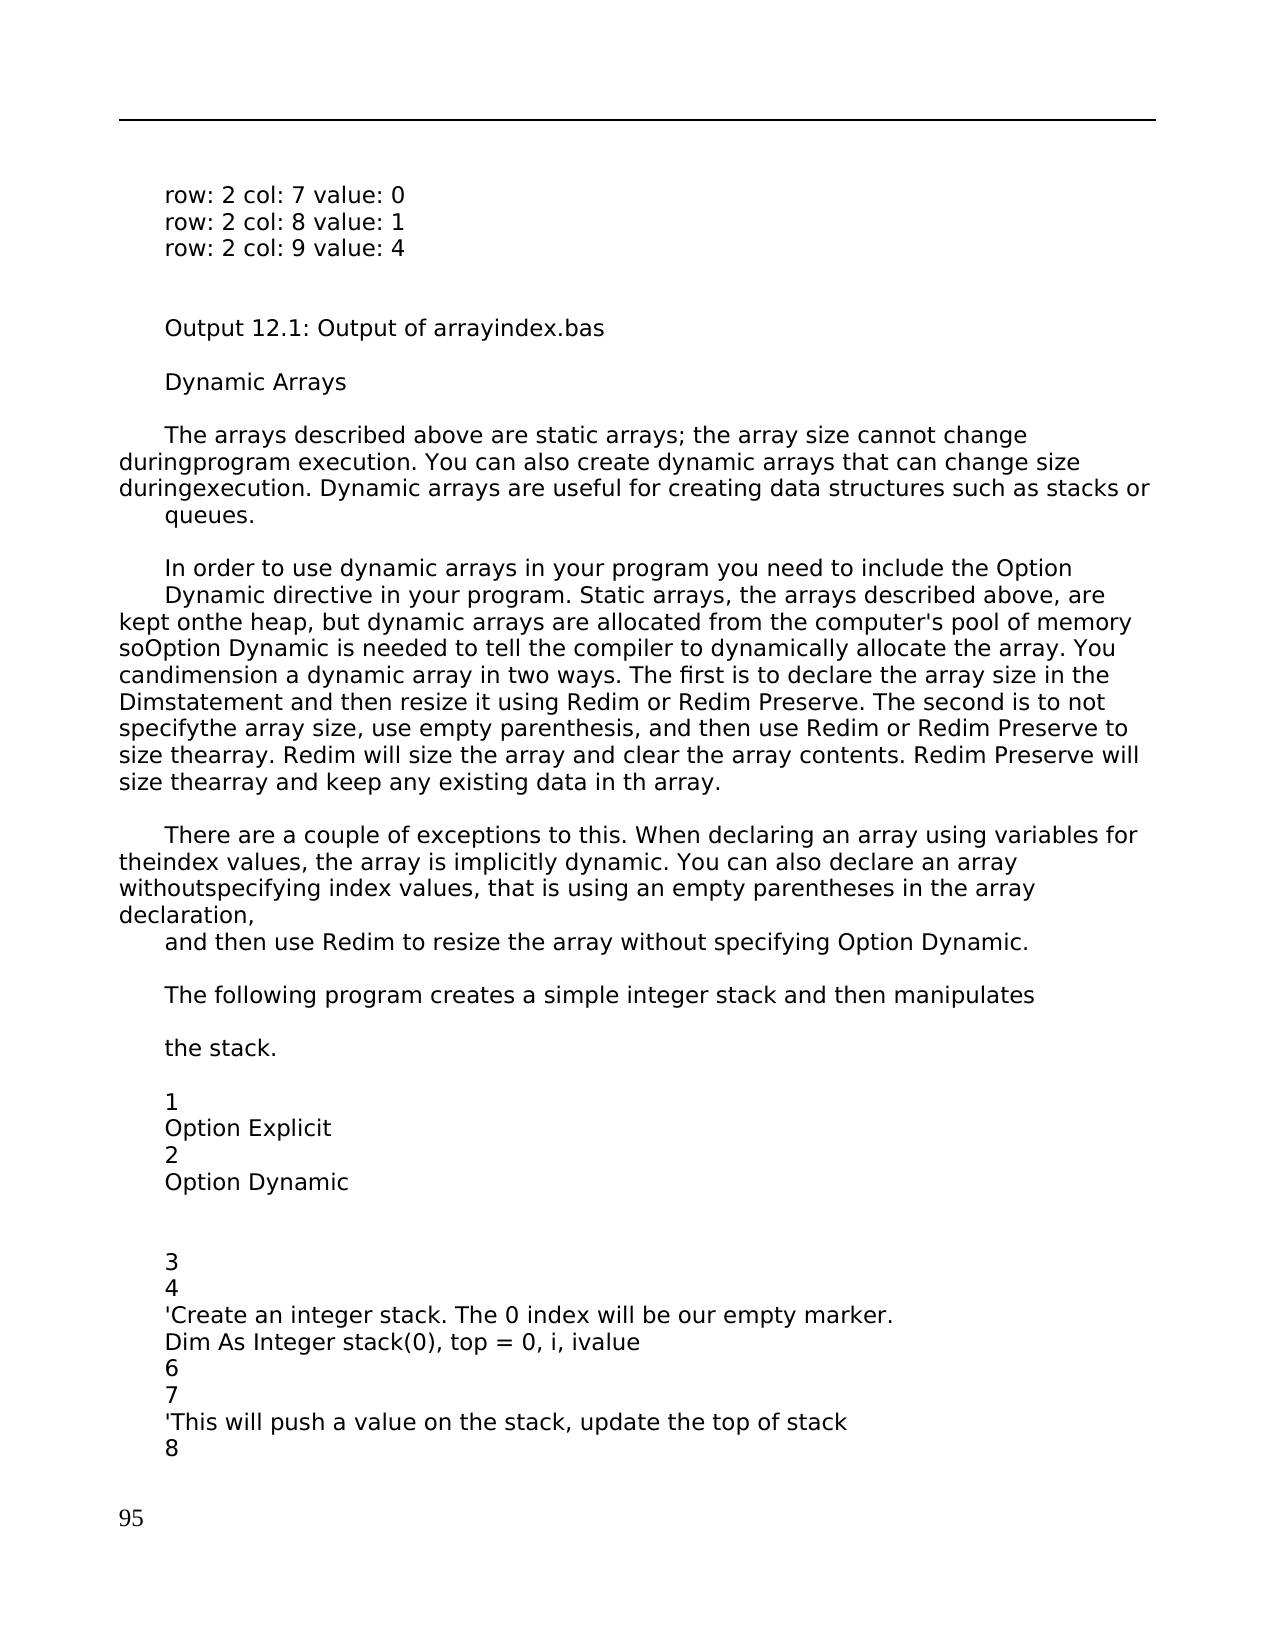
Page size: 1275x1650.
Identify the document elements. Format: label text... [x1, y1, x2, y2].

text 7 [118, 1382, 1156, 1409]
text In order to use dynamic arrays in your program you need to include the Option [118, 556, 1156, 582]
text row: 2 col: 7 value: 0 [118, 182, 1156, 209]
text 4 [118, 1276, 1156, 1302]
text row: 2 col: 9 value: 4 [118, 236, 1156, 262]
text Dynamic directive in your program. Static arrays, the arrays described above, are kept onthe heap, but dynamic arrays are allocated from the computer's pool of memory soOption Dynamic is needed to tell the compiler to dynamically allocate the array. You candimension a dynamic array in two ways. The first is to declare the array size in the Dimstatement and then resize it using Redim or Redim Preserve. The second is to not specifythe array size, use empty parenthesis, and then use Redim or Redim Preserve to size thearray. Redim will size the array and clear the array contents. Redim Preserve will size thearray and keep any existing data in th array. [118, 582, 1156, 796]
text 2 [118, 1142, 1156, 1169]
text Dim As Integer stack(0), top = 0, i, ivalue [118, 1329, 1156, 1356]
text Dynamic Arrays [118, 369, 1156, 396]
text There are a couple of exceptions to this. When declaring an array using variables for theindex values, the array is implicitly dynamic. You can also declare an array withoutspecifying index values, that is using an empty parentheses in the array declaration, [118, 822, 1156, 929]
text Option Explicit [118, 1116, 1156, 1142]
text Output 12.1: Output of arrayindex.bas [118, 316, 1156, 342]
text 'Create an integer stack. The 0 index will be our empty marker. [118, 1302, 1156, 1329]
text The arrays described above are static arrays; the array size cannot change duringprogram execution. You can also create dynamic arrays that can change size duringexecution. Dynamic arrays are useful for creating data structures such as stacks or [118, 422, 1156, 502]
text 6 [118, 1356, 1156, 1382]
text row: 2 col: 8 value: 1 [118, 209, 1156, 236]
text queues. [118, 502, 1156, 529]
text 3 [118, 1249, 1156, 1276]
text The following program creates a simple integer stack and then manipulates [118, 982, 1156, 1009]
text and then use Redim to resize the array without specifying Option Dynamic. [118, 929, 1156, 956]
text 8 [118, 1436, 1156, 1462]
text the stack. [118, 1036, 1156, 1062]
text 'This will push a value on the stack, update the top of stack [118, 1409, 1156, 1436]
text Option Dynamic [118, 1169, 1156, 1196]
text 1 [118, 1089, 1156, 1116]
